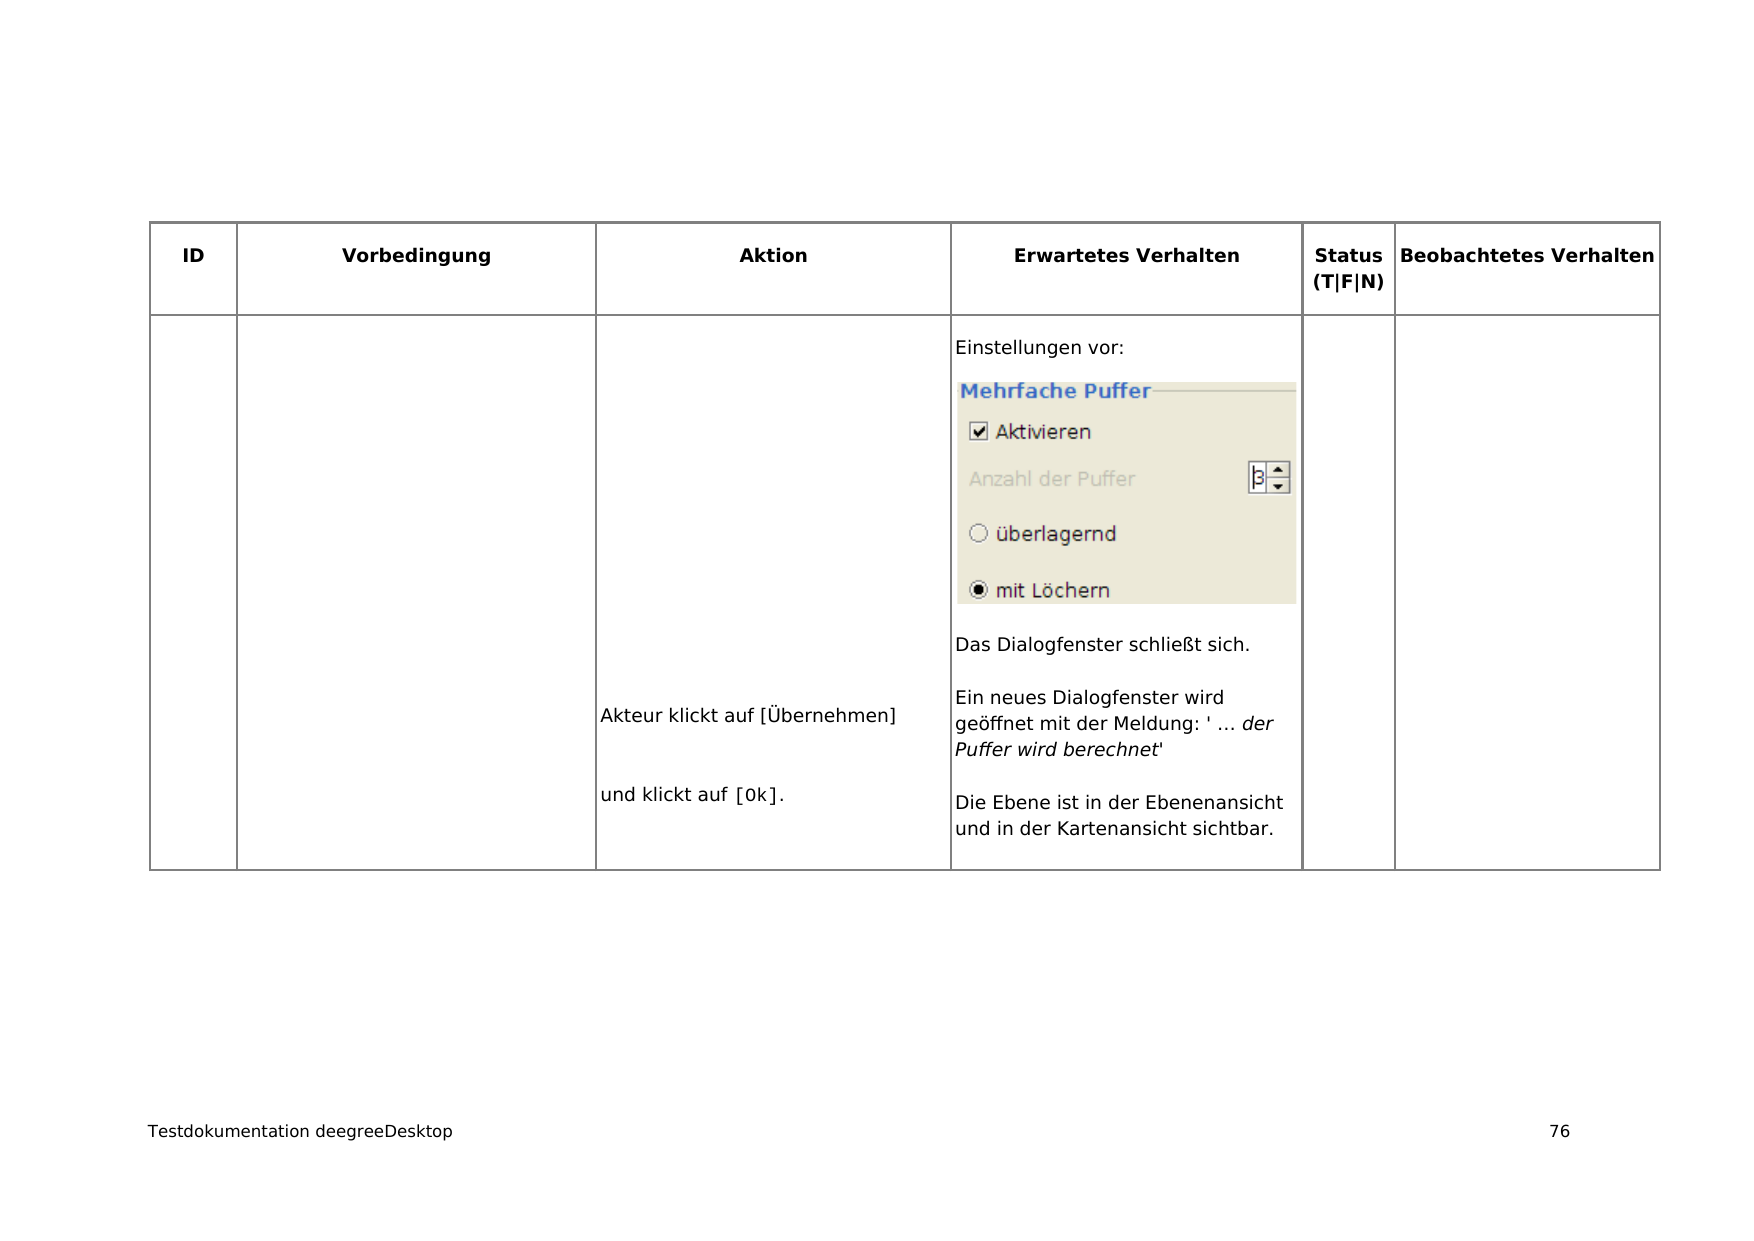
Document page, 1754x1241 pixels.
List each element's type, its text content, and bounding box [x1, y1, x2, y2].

table_header Vorbedingung [238, 224, 595, 314]
table_cell Einstellungen vor: Das Dialogfenster schließt sich. Ein neues Dialogfenster wird geöffnet mit der Meldung: ' … der Puffer wird berechnet' Die Ebene ist in der Ebenenansicht und in der Kartenansicht sichtbar. [952, 316, 1301, 869]
table_cell [151, 316, 236, 869]
picture [957, 382, 1297, 604]
table_header Erwartetes Verhalten [952, 224, 1301, 314]
table_cell [238, 316, 595, 869]
table_cell [1304, 316, 1394, 869]
table_cell Akteur klickt auf [Übernehmen] und klickt auf [Ok]. [597, 316, 950, 869]
table_cell [1396, 316, 1659, 869]
table_header Status (T|F|N) [1304, 224, 1394, 314]
table_header Aktion [597, 224, 950, 314]
table_header ID [151, 224, 236, 314]
table_header Beobachtetes Verhalten [1396, 224, 1659, 314]
